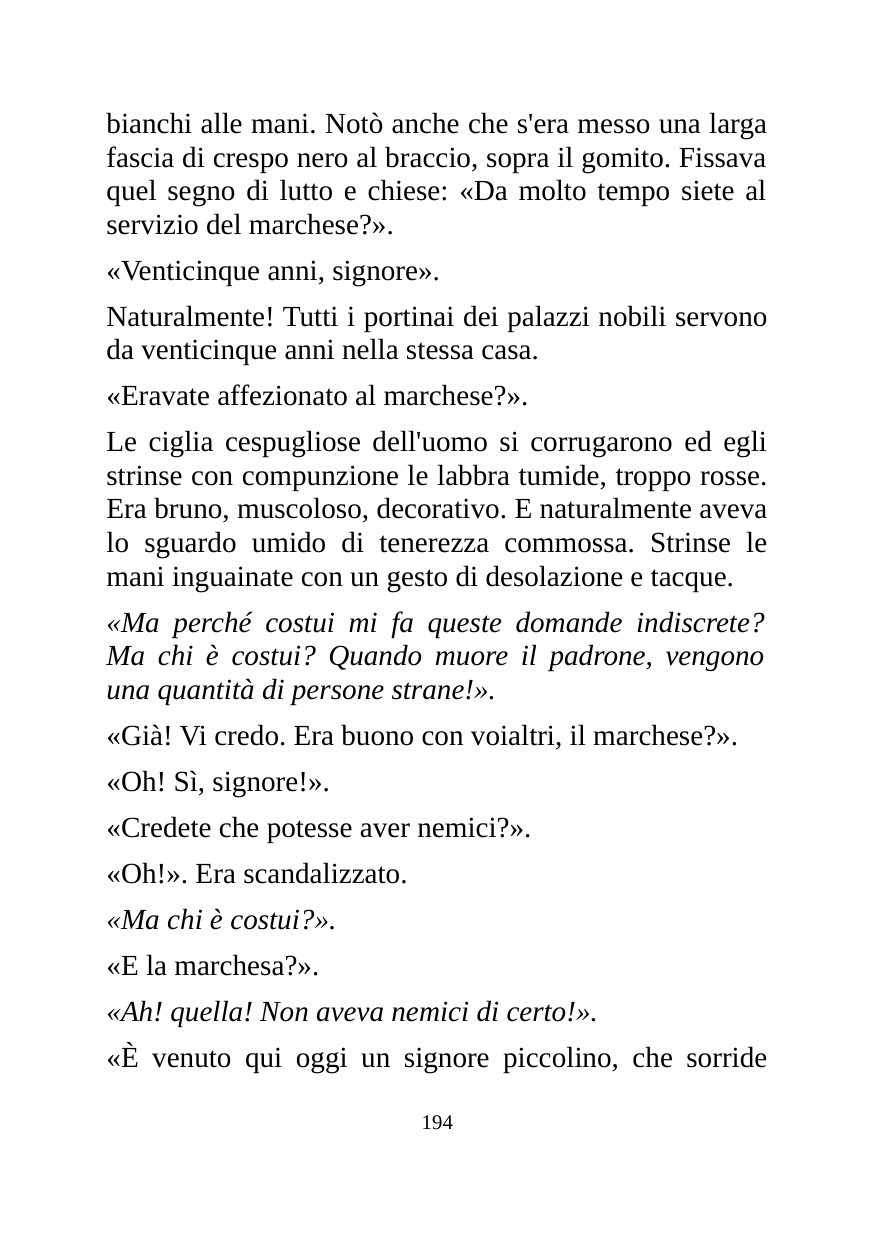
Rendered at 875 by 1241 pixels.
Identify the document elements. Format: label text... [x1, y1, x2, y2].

text «Oh!». Era scandalizzato. [106, 856, 768, 889]
text «Ah! quella! Non aveva nemici di certo!». [106, 994, 768, 1028]
text «È venuto qui oggi un signore piccolino, che sorride [106, 1040, 768, 1074]
text «Ma chi è costui?». [106, 902, 768, 936]
text «Venticinque anni, signore». [106, 253, 768, 286]
text Le ciglia cespugliose dell'uomo si corrugarono ed egli strinse con compunzione le labbra tumide, troppo rosse. Era bruno, muscoloso, decorativo. E naturalmente aveva lo sguardo umido di tenerezza commossa. Strinse le mani inguainate con un gesto di desolazione e tacque. [106, 424, 768, 592]
text «Ma perché costui mi fa queste domande indiscrete? Ma chi è costui? Quando muore il padrone, vengono una quantità di persone strane!». [106, 605, 768, 705]
text «Credete che potesse aver nemici?». [106, 810, 768, 843]
text «Eravate affezionato al marchese?». [106, 378, 768, 412]
text «Già! Vi credo. Era buono con voialtri, il marchese?». [106, 718, 768, 751]
text bianchi alle mani. Notò anche che s'era messo una larga fascia di crespo nero al braccio, sopra il gomito. Fissava quel segno di lutto e chiese: «Da molto tempo siete al servizio del marchese?». [106, 106, 768, 240]
text «E la marchesa?». [106, 948, 768, 982]
text «Oh! Sì, signore!». [106, 764, 768, 797]
text Naturalmente! Tutti i portinai dei palazzi nobili servono da venticinque anni nella stessa casa. [106, 299, 768, 366]
